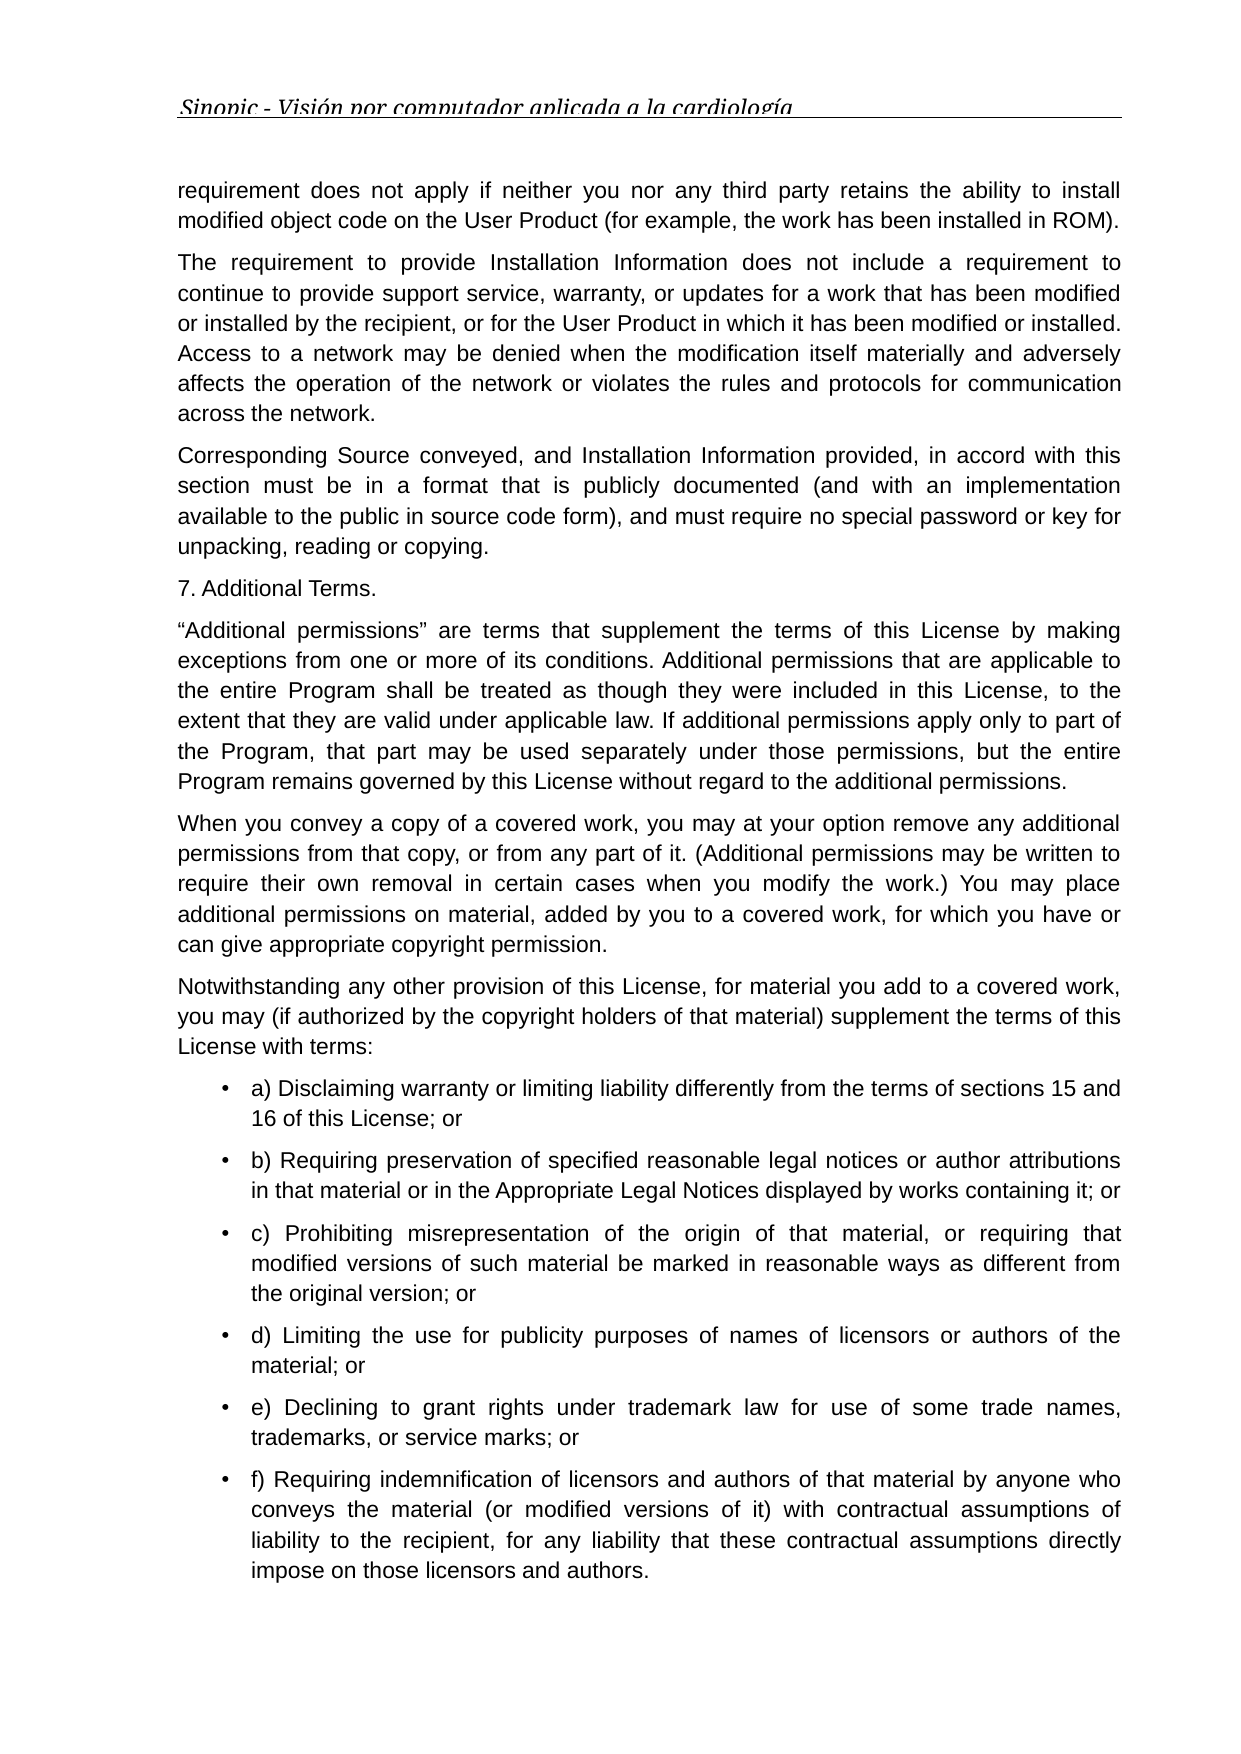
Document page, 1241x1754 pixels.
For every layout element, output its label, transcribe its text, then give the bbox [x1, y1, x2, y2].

text Corresponding Source conveyed, and Installation Information provided, in accord with this section must be in a format that is publicly documented (and with an implementation available to the public in source code form), and must require no special password or key for unpacking, reading or copying. [177, 442, 1122, 559]
list d) Limiting the use for publicity purposes of names of licensors or authors of the material; or [221, 1322, 1122, 1378]
list f) Requiring indemnification of licensors and authors of that material by anyone who conveys the material (or modified versions of it) with contractual assumptions of liability to the recipient, for any liability that these contractual assumptions directly impose on those licensors and authors. [221, 1466, 1122, 1583]
text Notwithstanding any other provision of this License, for material you add to a covered work, you may (if authorized by the copyright holders of that material) supplement the terms of this License with terms: [177, 973, 1122, 1059]
text The requirement to provide Installation Information does not include a requirement to continue to provide support service, warranty, or updates for a work that has been modified or installed by the recipient, or for the User Product in which it has been modified or installed. Access to a network may be denied when the modification itself materially and adversely affects the operation of the network or violates the rules and protocols for communication across the network. [177, 249, 1122, 427]
text “Additional permissions” are terms that supplement the terms of this License by making exceptions from one or more of its conditions. Additional permissions that are applicable to the entire Program shall be treated as though they were included in this License, to the extent that they are valid under applicable law. If additional permissions apply only to part of the Program, that part may be used separately under those permissions, but the entire Program remains governed by this License without regard to the additional permissions. [177, 617, 1122, 794]
text requirement does not apply if neither you nor any third party retains the ability to install modified object code on the User Product (for example, the work has been installed in ROM). [177, 177, 1122, 234]
list a) Disclaiming warranty or limiting liability differently from the terms of sections 15 and 16 of this License; or [221, 1075, 1122, 1132]
list c) Prohibiting misrepresentation of the origin of that material, or requiring that modified versions of such material be marked in reasonable ways as different from the original version; or [221, 1219, 1122, 1306]
list e) Declining to grant rights under trademark law for use of some trade names, trademarks, or service marks; or [221, 1394, 1122, 1451]
list b) Requiring preservation of specified reasonable legal notices or author attributions in that material or in the Appropriate Legal Notices displayed by works containing it; or [221, 1147, 1122, 1204]
text 7. Additional Terms. [177, 575, 1122, 601]
text When you convey a copy of a covered work, you may at your option remove any additional permissions from that copy, or from any part of it. (Additional permissions may be written to require their own removal in certain cases when you modify the work.) You may place additional permissions on material, added by you to a covered work, for which you have or can give appropriate copyright permission. [177, 810, 1122, 957]
